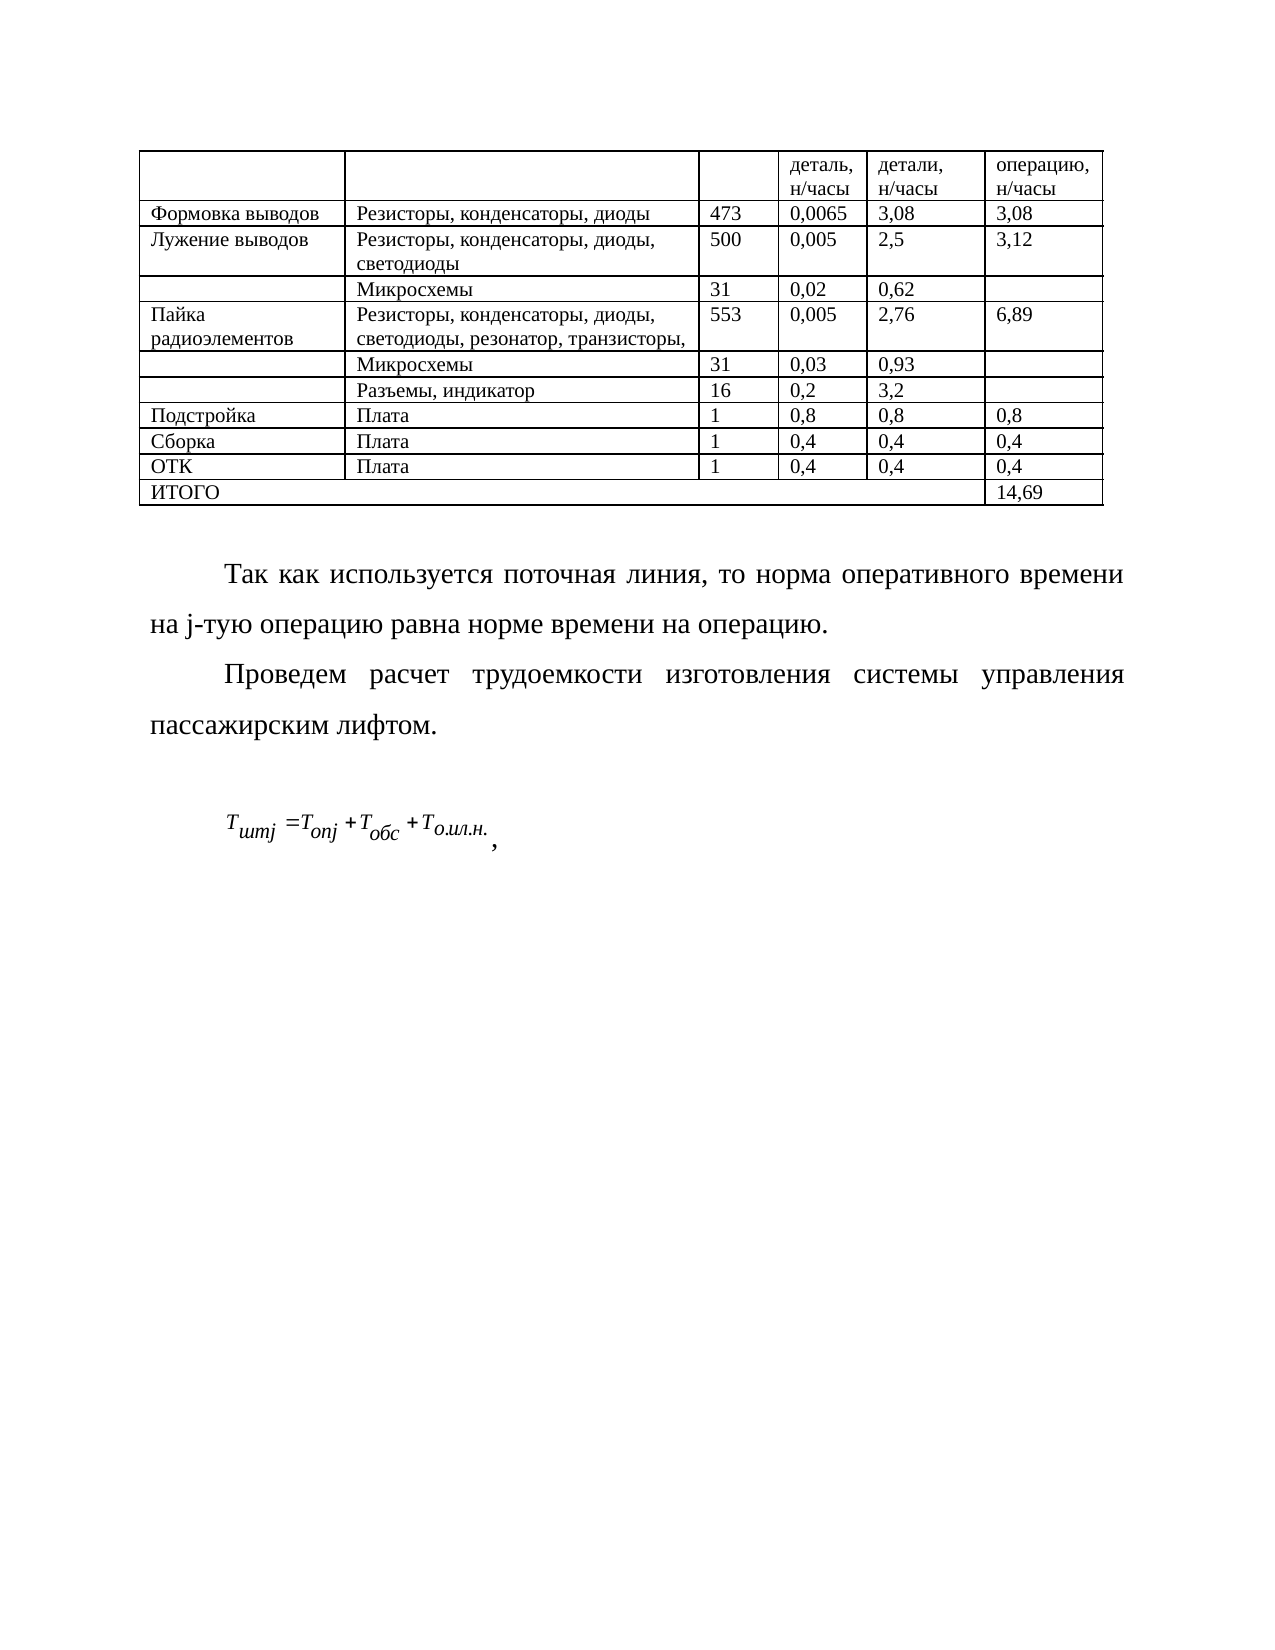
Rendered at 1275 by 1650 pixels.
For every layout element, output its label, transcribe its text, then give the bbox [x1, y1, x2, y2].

table_cell 31 [700, 352, 778, 376]
table_cell 0,4 [868, 455, 984, 478]
table_cell ИТОГО [140, 480, 984, 504]
table_cell 16 [700, 378, 778, 402]
table_cell 0,03 [779, 352, 866, 376]
table_cell 0,4 [986, 429, 1102, 453]
table_cell Сборка [140, 429, 344, 453]
table_cell 31 [700, 277, 778, 301]
table_cell 0,005 [779, 227, 866, 275]
table_cell [986, 378, 1102, 402]
table_cell 0,8 [868, 403, 984, 427]
table_cell 2,76 [868, 302, 984, 350]
table_cell Разъемы, индикатор [346, 378, 698, 402]
table_cell Плата [346, 429, 698, 453]
table_header детали, н/часы [868, 152, 984, 200]
table_cell 0,005 [779, 302, 866, 350]
text Проведем расчет трудоемкости изготовления системы управления пассажирским лифтом. [150, 657, 1125, 740]
table_cell Микросхемы [346, 352, 698, 376]
table_cell Плата [346, 403, 698, 427]
table_cell 0,0065 [779, 201, 866, 225]
table_cell [140, 277, 344, 301]
table_cell 3,12 [986, 227, 1102, 275]
text , [150, 807, 1125, 854]
table_cell 0,8 [986, 403, 1102, 427]
table_cell ОТК [140, 455, 344, 478]
table_cell Микросхемы [346, 277, 698, 301]
table_cell 0,4 [779, 429, 866, 453]
table_cell 6,89 [986, 302, 1102, 350]
table_header операцию, н/часы [986, 152, 1102, 200]
table_cell 3,08 [868, 201, 984, 225]
table_cell Резисторы, конденсаторы, диоды [346, 201, 698, 225]
table_cell Плата [346, 455, 698, 478]
table_cell [986, 352, 1102, 376]
table_cell 0,02 [779, 277, 866, 301]
table_header [700, 152, 778, 200]
table_cell 1 [700, 429, 778, 453]
table_cell 473 [700, 201, 778, 225]
table_header [140, 152, 344, 200]
table_cell 0,4 [779, 455, 866, 478]
table_cell [140, 378, 344, 402]
table_cell 553 [700, 302, 778, 350]
table_cell [140, 352, 344, 376]
table_cell [986, 277, 1102, 301]
table_cell 0,4 [868, 429, 984, 453]
table_cell 0,62 [868, 277, 984, 301]
table_cell Резисторы, конденсаторы, диоды, светодиоды, резонатор, транзисторы, [346, 302, 698, 350]
table_header деталь, н/часы [779, 152, 866, 200]
table_cell Формовка выводов [140, 201, 344, 225]
table_cell 14,69 [986, 480, 1102, 504]
table_cell 0,8 [779, 403, 866, 427]
table_cell 0,4 [986, 455, 1102, 478]
table_cell 0,2 [779, 378, 866, 402]
table_cell 1 [700, 403, 778, 427]
table_cell Резисторы, конденсаторы, диоды, светодиоды [346, 227, 698, 275]
table_cell Подстройка [140, 403, 344, 427]
text Так как используется поточная линия, то норма оперативного времени на j-тую операцию равна норме времени на операцию. [150, 556, 1125, 640]
table_cell Пайка радиоэлементов [140, 302, 344, 350]
table_cell 1 [700, 455, 778, 478]
table_cell Лужение выводов [140, 227, 344, 275]
table_cell 500 [700, 227, 778, 275]
table_cell 0,93 [868, 352, 984, 376]
table_cell 3,08 [986, 201, 1102, 225]
table_cell 2,5 [868, 227, 984, 275]
table_cell 3,2 [868, 378, 984, 402]
table_header [346, 152, 698, 200]
